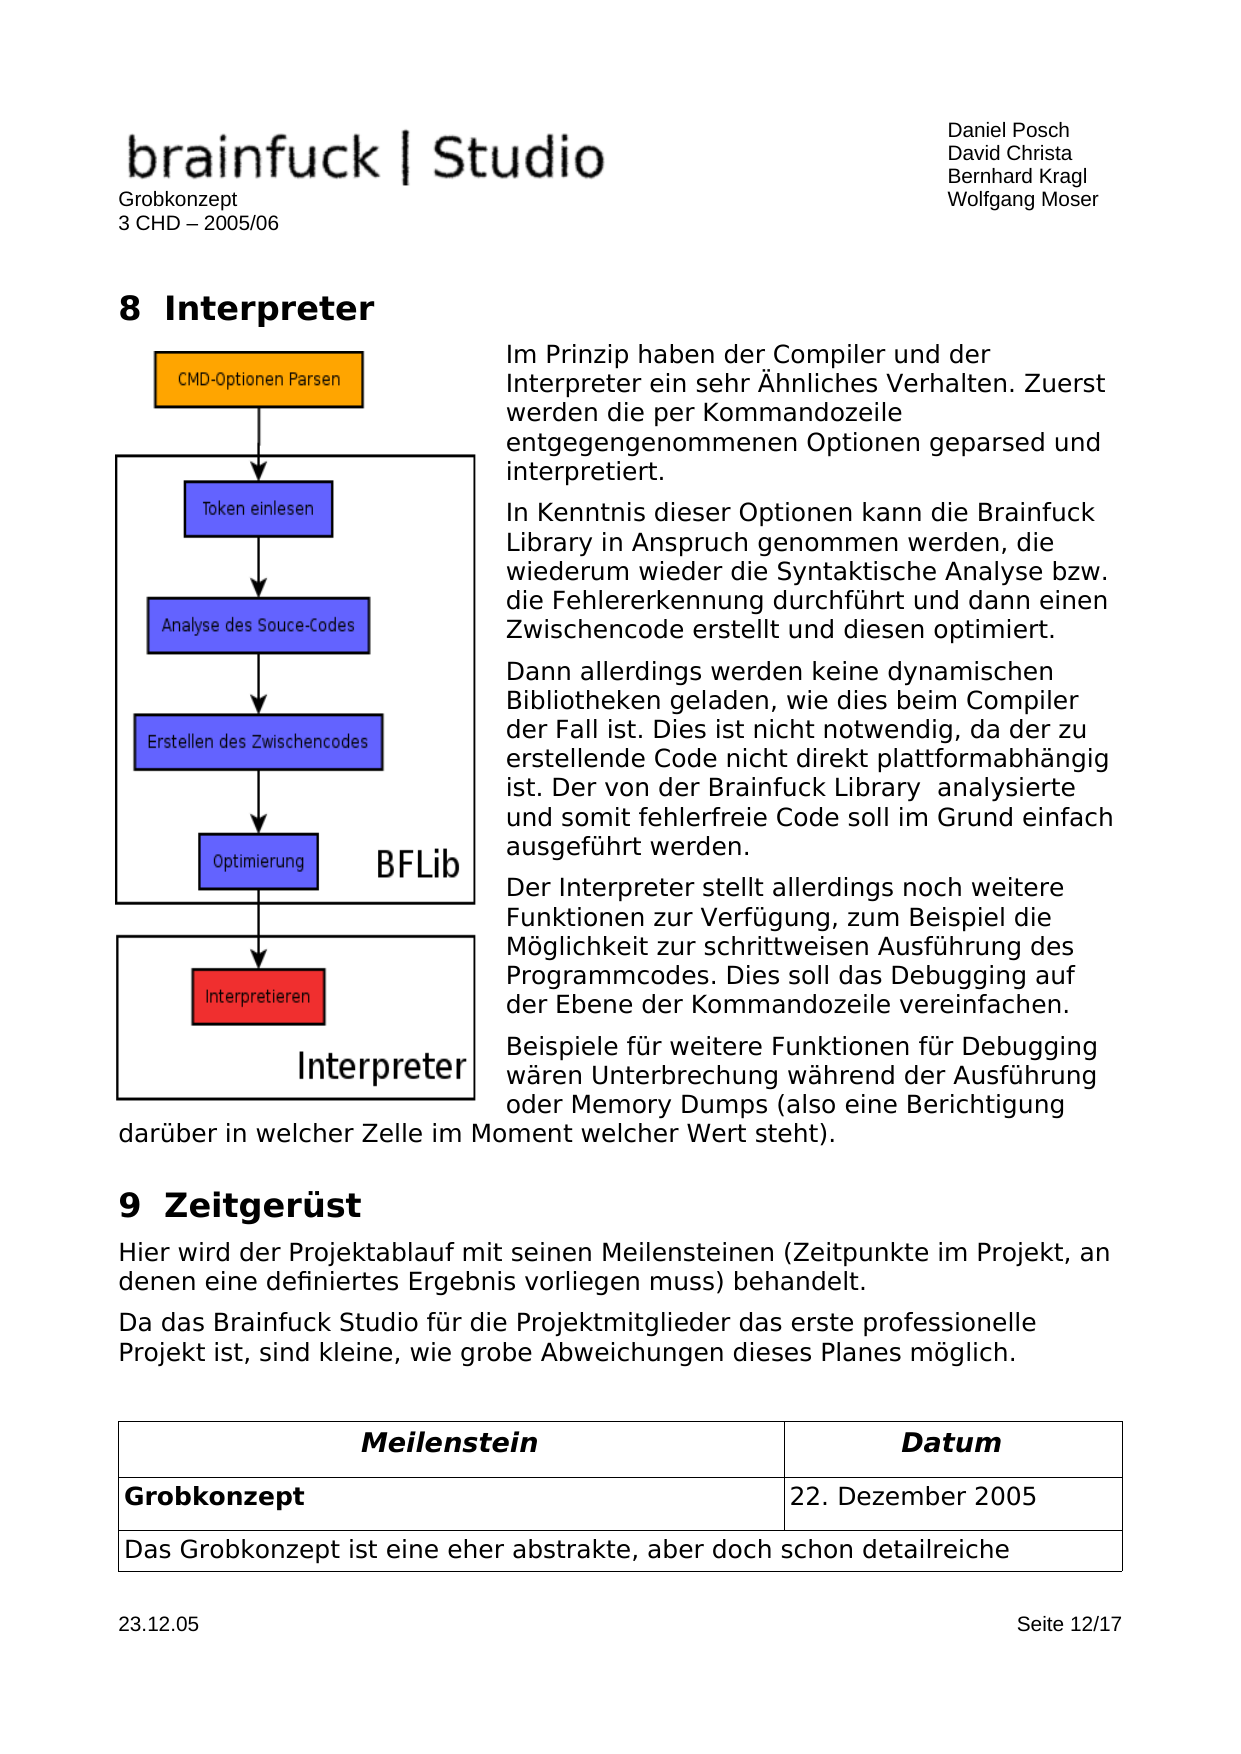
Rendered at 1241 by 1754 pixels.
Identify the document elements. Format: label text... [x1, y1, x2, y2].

text Hier wird der Projektablauf mit seinen Meilensteinen (Zeitpunkte im Projekt, an denen eine definiertes Ergebnis vorliegen muss) behandelt. [118, 1238, 1122, 1296]
table_cell Grobkonzept [119, 1478, 784, 1530]
text Beispiele für weitere Funktionen für Debugging wären Unterbrechung während der Ausführung oder Memory Dumps (also eine Berichtigung darüber in welcher Zelle im Moment welcher Wert steht). [118, 1032, 1122, 1149]
subtitle Interpreter [118, 289, 1122, 328]
table_cell Das Grobkonzept ist eine eher abstrakte, aber doch schon detailreiche [119, 1531, 1122, 1571]
text In Kenntnis dieser Optionen kann die Brainfuck Library in Anspruch genommen werden, die wiederum wieder die Syntaktische Analyse bzw. die Fehlererkennung durchführt und dann einen Zwischencode erstellt und diesen optimiert. [476, 499, 1122, 644]
text Im Prinzip haben der Compiler und der Interpreter ein sehr Ähnliches Verhalten. Zuerst werden die per Kommandozeile entgegengenommenen Optionen geparsed und interpretiert. [118, 340, 1122, 486]
text Da das Brainfuck Studio für die Projektmitglieder das erste professionelle Projekt ist, sind kleine, wie grobe Abweichungen dieses Planes möglich. [118, 1308, 1122, 1367]
text Dann allerdings werden keine dynamischen Bibliotheken geladen, wie dies beim Compiler der Fall ist. Dies ist nicht notwendig, da der zu erstellende Code nicht direkt plattformabhängig ist. Der von der Brainfuck Library analysierte und somit fehlerfreie Code soll im Grund einfach ausgeführt werden. [476, 657, 1122, 861]
table_cell 22. Dezember 2005 [785, 1478, 1122, 1530]
table_header Meilenstein [119, 1422, 784, 1477]
table_header Datum [785, 1422, 1122, 1477]
picture [115, 351, 476, 1105]
text Der Interpreter stellt allerdings noch weitere Funktionen zur Verfügung, zum Beispiel die Möglichkeit zur schrittweisen Ausführung des Programmcodes. Dies soll das Debugging auf der Ebene der Kommandozeile vereinfachen. [476, 874, 1122, 1019]
picture [118, 118, 609, 187]
subtitle Zeitgerüst [118, 1186, 1122, 1225]
